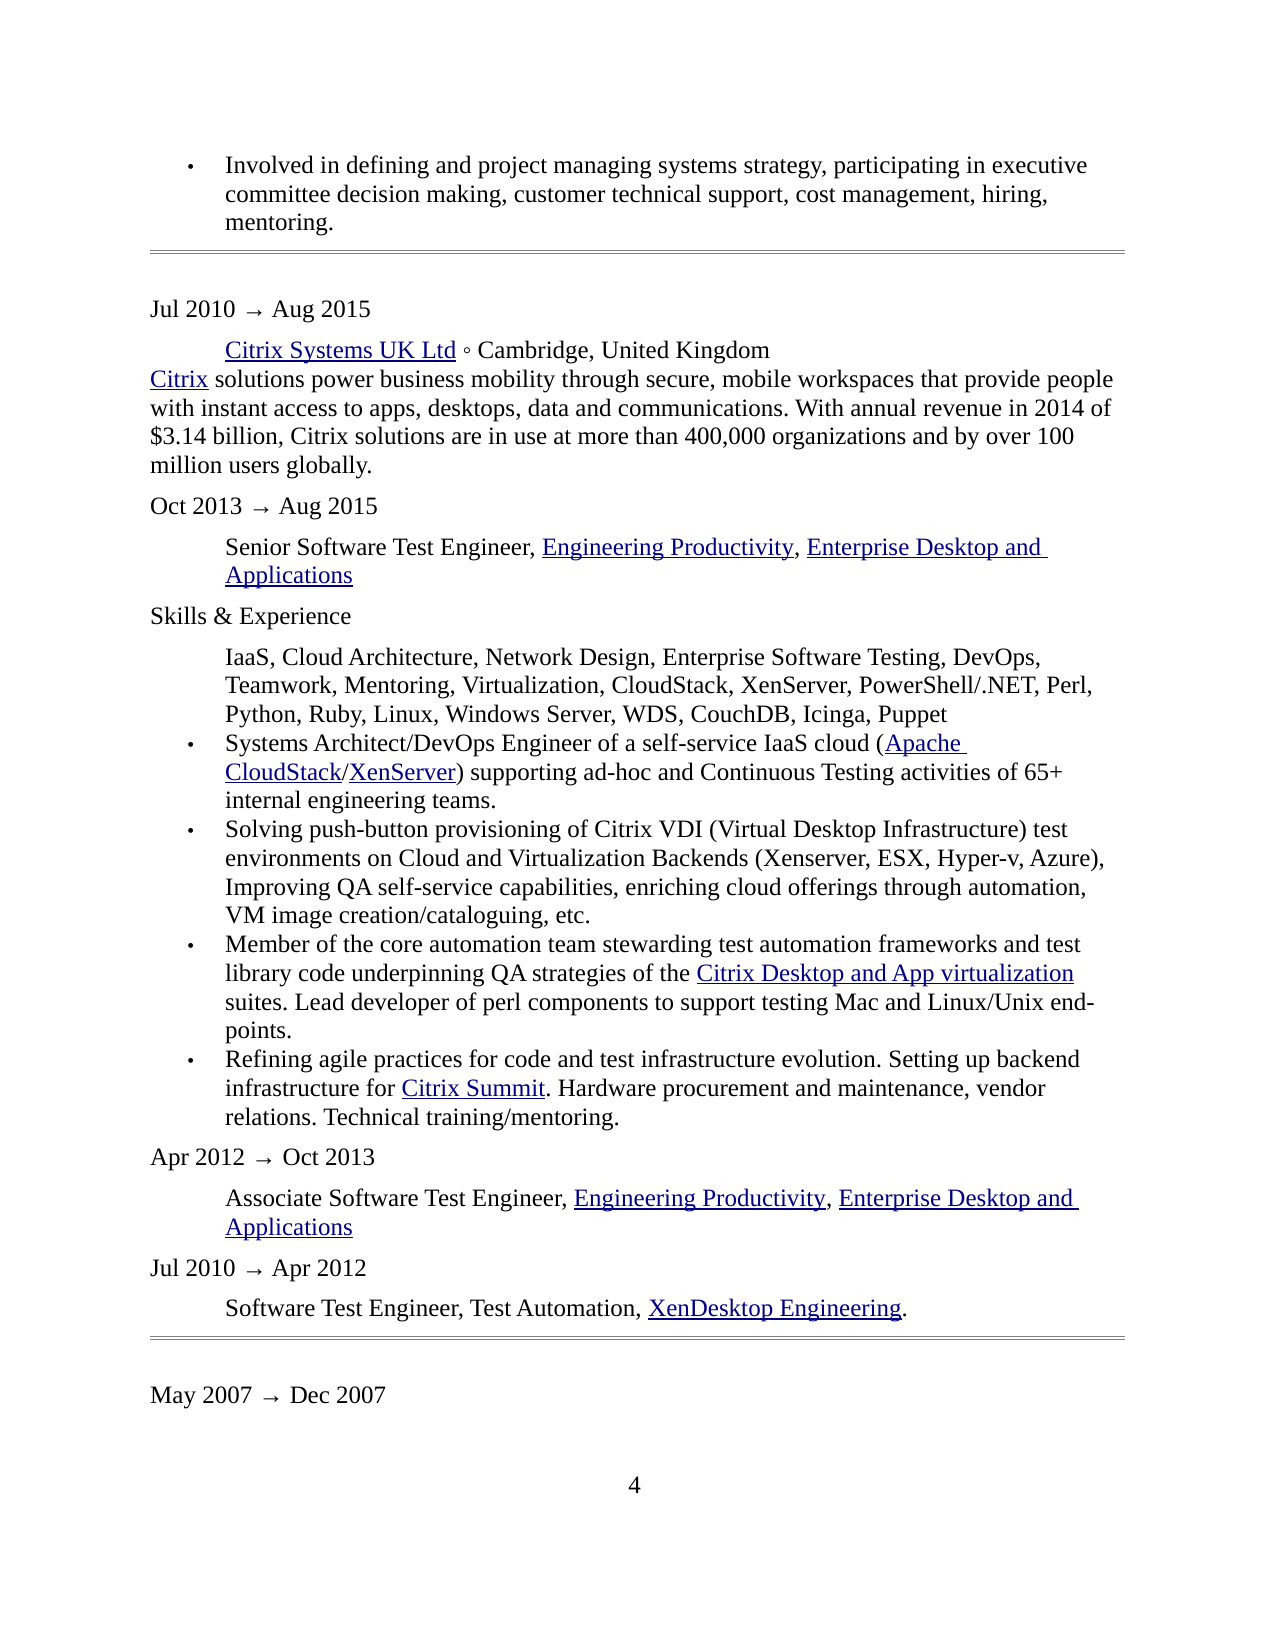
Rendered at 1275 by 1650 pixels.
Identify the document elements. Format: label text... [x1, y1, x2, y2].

text IaaS, Cloud Architecture, Network Design, Enterprise Software Testing, DevOps, Teamwork, Mentoring, Virtualization, CloudStack, XenServer, PowerShell/.NET, Perl, Python, Ruby, Linux, Windows Server, WDS, CouchDB, Icinga, Puppet [225, 642, 1125, 728]
text Senior Software Test Engineer, Engineering Productivity, Enterprise Desktop and Applications [225, 532, 1125, 589]
text Associate Software Test Engineer, Engineering Productivity, Enterprise Desktop and Applications [225, 1183, 1125, 1241]
text Jul 2010 → Apr 2012 [150, 1253, 1125, 1281]
text Apr 2012 → Oct 2013 [150, 1142, 1125, 1171]
text Oct 2013 → Aug 2015 [150, 491, 1125, 519]
text Skills & Experience [150, 601, 1125, 630]
list Refining agile practices for code and test infrastructure evolution. Setting up backend infrastructure for Citrix Summit. Hardware procurement and maintenance, vendor relations. Technical training/mentoring. [187, 1044, 1125, 1131]
list Solving push-button provisioning of Citrix VDI (Virtual Desktop Infrastructure) test environments on Cloud and Virtualization Backends (Xenserver, ESX, Hyper-v, Azure), Improving QA self-service capabilities, enriching cloud offerings through automation, VM image creation/cataloguing, etc. [187, 814, 1125, 929]
text Jul 2010 → Aug 2015 [150, 294, 1125, 323]
text Citrix Systems UK Ltd ◦ Cambridge, United Kingdom [225, 335, 1125, 364]
text Citrix solutions power business mobility through secure, mobile workspaces that provide people with instant access to apps, desktops, data and communications. With annual revenue in 2014 of $3.14 billion, Citrix solutions are in use at more than 400,000 organizations and by over 100 million users globally. [150, 364, 1125, 479]
text May 2007 → Dec 2007 [150, 1380, 1125, 1409]
list Involved in defining and project managing systems strategy, participating in executive committee decision making, customer technical support, cost management, hiring, mentoring. [187, 150, 1125, 236]
list Member of the core automation team stewarding test automation frameworks and test library code underpinning QA strategies of the Citrix Desktop and App virtualization suites. Lead developer of perl components to support testing Mac and Linux/Unix end-points. [187, 929, 1125, 1044]
list Systems Architect/DevOps Engineer of a self-service IaaS cloud (Apache CloudStack/XenServer) supporting ad-hoc and Continuous Testing activities of 65+ internal engineering teams. [187, 728, 1125, 814]
text Software Test Engineer, Test Automation, XenDesktop Engineering. [225, 1293, 1125, 1322]
